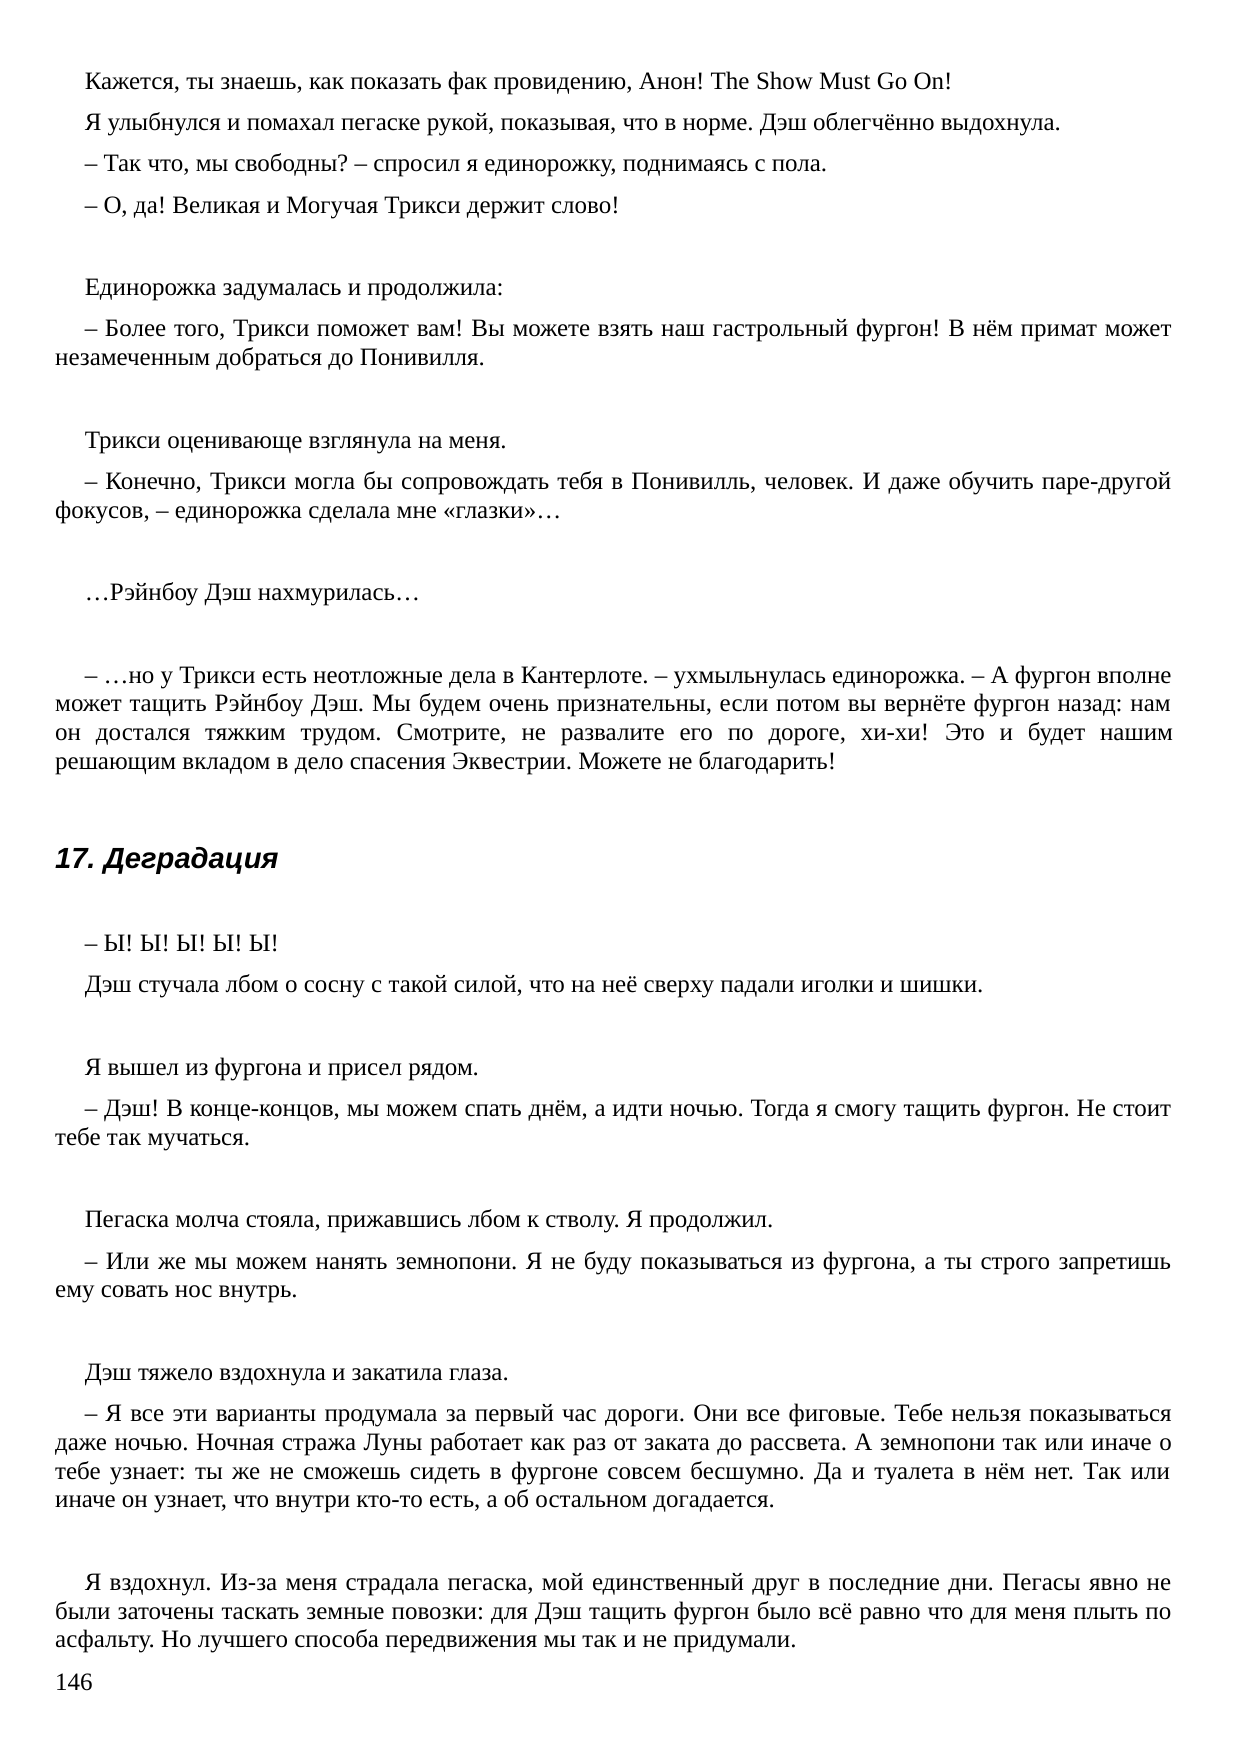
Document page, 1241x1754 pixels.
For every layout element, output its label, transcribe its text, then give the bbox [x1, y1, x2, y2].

text Пегаска молча стояла, прижавшись лбом к стволу. Я продолжил. [55, 1204, 1173, 1233]
text Я вздохнул. Из-за меня страдала пегаска, мой единственный друг в последние дни. Пегасы явно не были заточены таскать земные повозки: для Дэш тащить фургон было всё равно что для меня плыть по асфальту. Но лучшего способа передвижения мы так и не придумали. [55, 1567, 1173, 1653]
text Дэш стучала лбом о сосну с такой силой, что на неё сверху падали иголки и шишки. [55, 969, 1173, 998]
text Я вышел из фургона и присел рядом. [55, 1052, 1173, 1081]
text Дэш тяжело вздохнула и закатила глаза. [55, 1357, 1173, 1386]
text …Рэйнбоу Дэш нахмурилась… [55, 577, 1173, 606]
text – Ы! Ы! Ы! Ы! Ы! [55, 928, 1173, 957]
text Кажется, ты знаешь, как показать фак провидению, Анон! The Show Must Go On! [55, 66, 1173, 95]
text Я улыбнулся и помахал пегаске рукой, показывая, что в норме. Дэш облегчённо выдохнула. [55, 107, 1173, 136]
text Трикси оценивающе взглянула на меня. [55, 425, 1173, 453]
text – Я все эти варианты продумала за первый час дороги. Они все фиговые. Тебе нельзя показываться даже ночью. Ночная стража Луны работает как раз от заката до рассвета. А земнопони так или иначе о тебе узнает: ты же не сможешь сидеть в фургоне совсем бесшумно. Да и туалета в нём нет. Так или иначе он узнает, что внутри кто-то есть, а об остальном догадается. [55, 1398, 1173, 1513]
text Единорожка задумалась и продолжила: [55, 272, 1173, 301]
text – Или же мы можем нанять земнопони. Я не буду показываться из фургона, а ты строго запретишь ему совать нос внутрь. [55, 1246, 1173, 1303]
text – …но у Трикси есть неотложные дела в Кантерлоте. – ухмыльнулась единорожка. – А фургон вполне может тащить Рэйнбоу Дэш. Мы будем очень признательны, если потом вы вернёте фургон назад: нам он достался тяжким трудом. Смотрите, не развалите его по дороге, хи-хи! Это и будет нашим решающим вкладом в дело спасения Эквестрии. Можете не благодарить! [55, 660, 1173, 775]
text – Более того, Трикси поможет вам! Вы можете взять наш гастрольный фургон! В нём примат может незамеченным добраться до Понивилля. [55, 313, 1173, 371]
subtitle 17. Деградация [55, 841, 1173, 874]
text – Конечно, Трикси могла бы сопровождать тебя в Понивилль, человек. И даже обучить паре-другой фокусов, – единорожка сделала мне «глазки»… [55, 466, 1173, 523]
text – Так что, мы свободны? – спросил я единорожку, поднимаясь с пола. [55, 148, 1173, 177]
text – О, да! Великая и Могучая Трикси держит слово! [55, 190, 1173, 218]
text – Дэш! В конце-концов, мы можем спать днём, а идти ночью. Тогда я смогу тащить фургон. Не стоит тебе так мучаться. [55, 1093, 1173, 1151]
